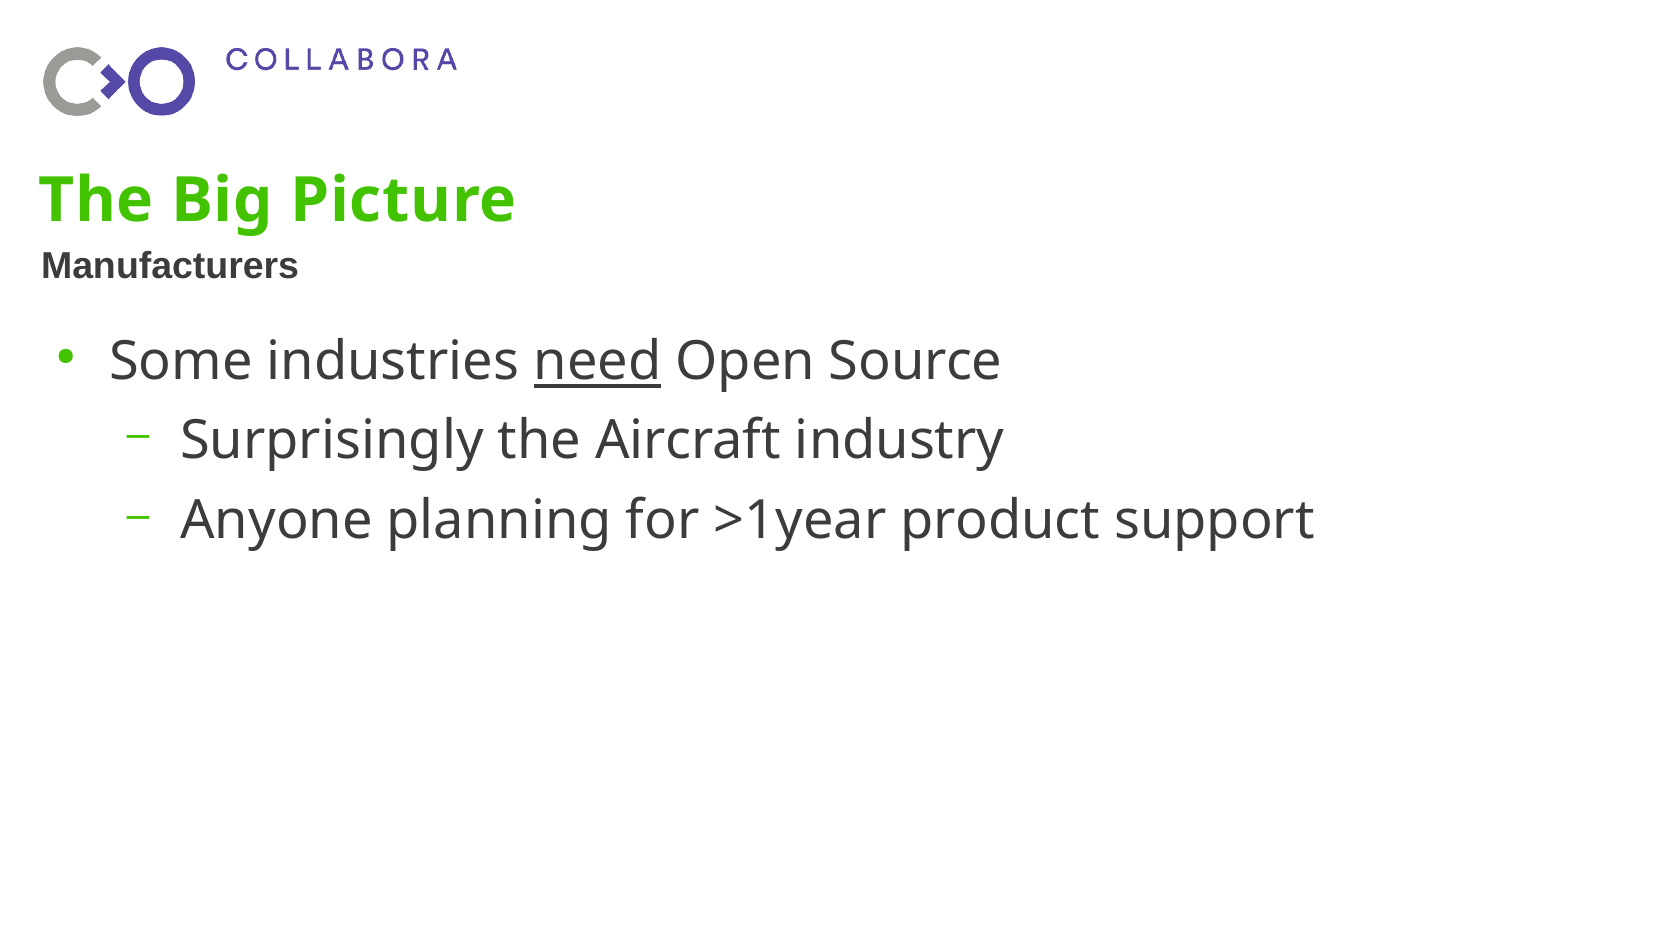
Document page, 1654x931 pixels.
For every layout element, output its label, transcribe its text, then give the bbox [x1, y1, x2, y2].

list Some industries need Open Source Surprisingly the Aircraft industry Anyone planning for >1year product support [38, 325, 1614, 581]
picture [43, 47, 457, 116]
title The Big Picture [38, 159, 1614, 216]
text_box Manufacturers [41, 240, 1614, 290]
